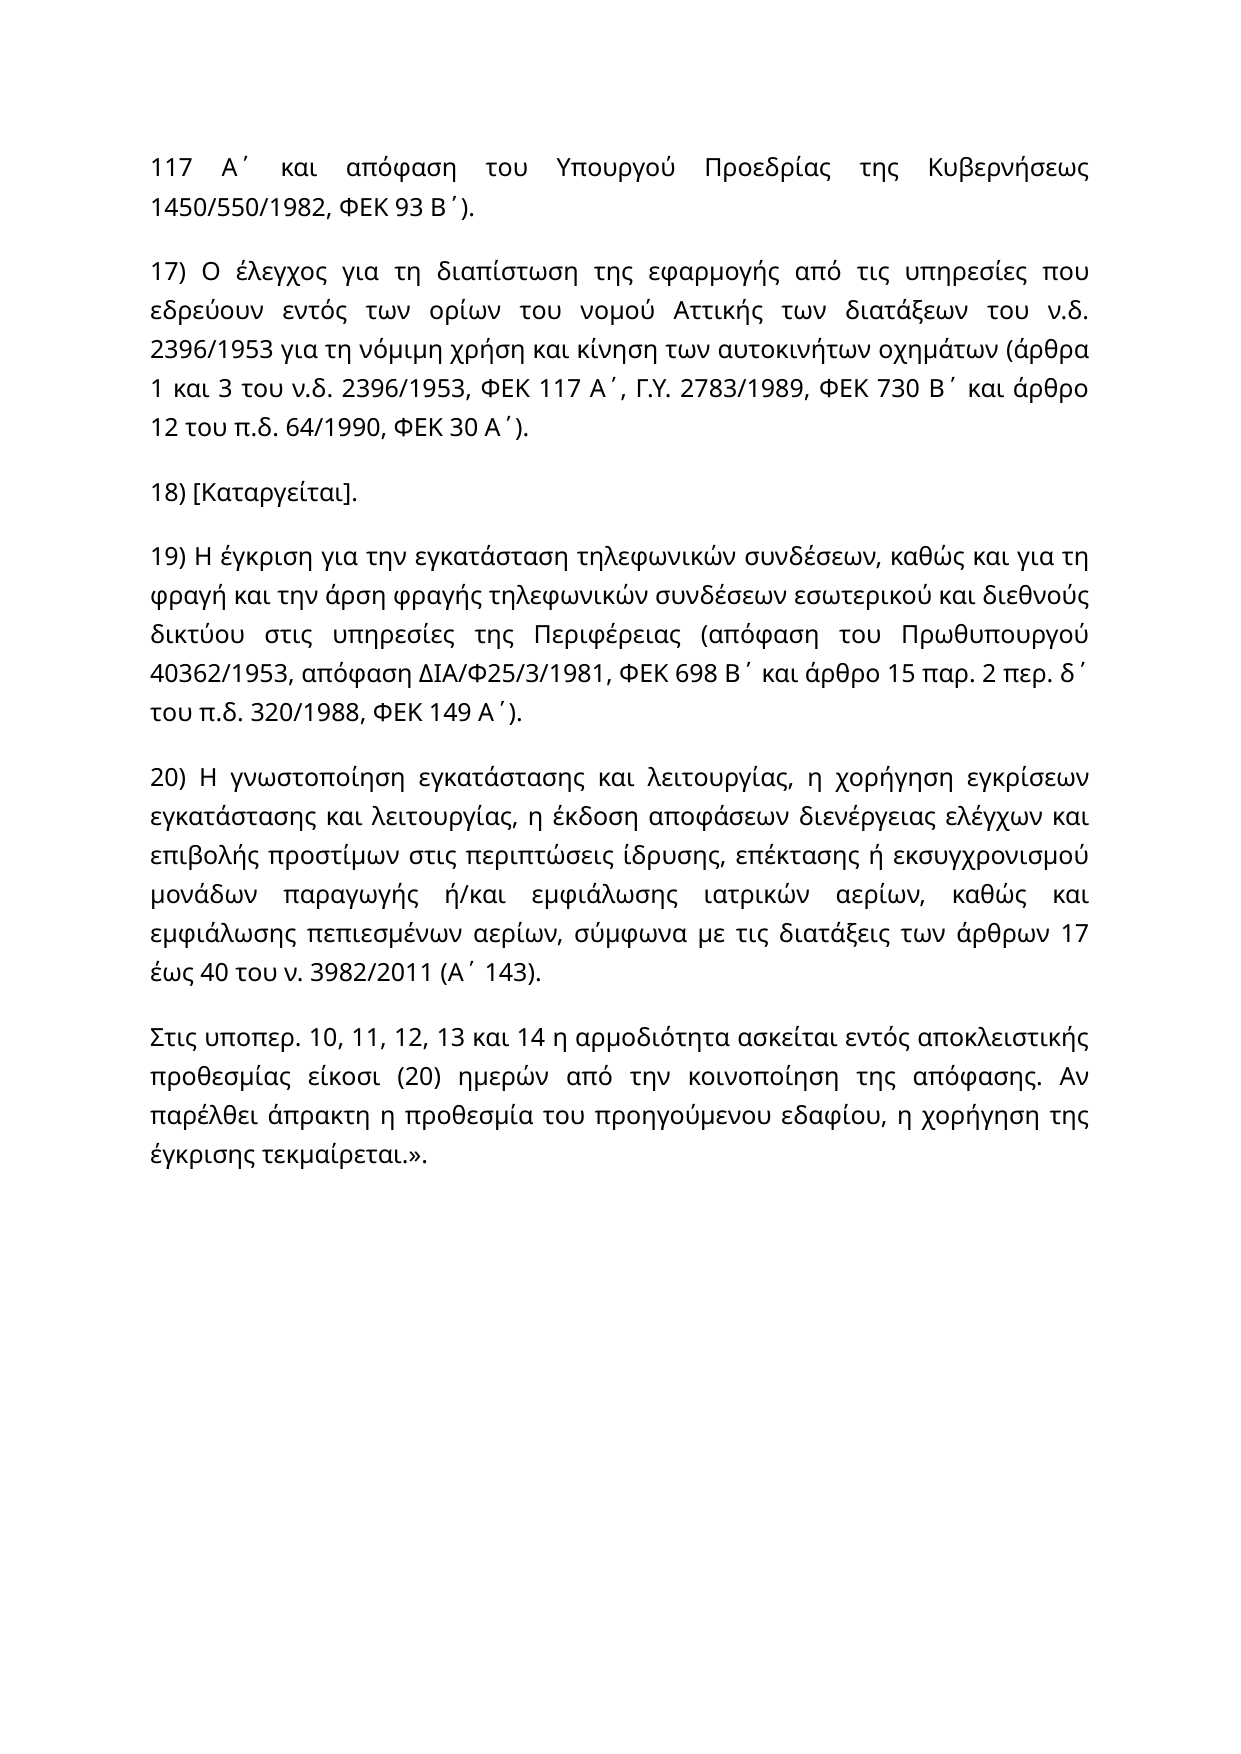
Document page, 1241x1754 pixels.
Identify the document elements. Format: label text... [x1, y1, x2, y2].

text 17) Ο έλεγχος για τη διαπίστωση της εφαρμογής από τις υπηρεσίες που εδρεύουν εντός των ορίων του νομού Αττικής των διατάξεων του ν.δ. 2396/1953 για τη νόμιμη χρήση και κίνηση των αυτοκινήτων οχημάτων (άρθρα 1 και 3 του ν.δ. 2396/1953, ΦΕΚ 117 Α΄, Γ.Υ. 2783/1989, ΦΕΚ 730 Β΄ και άρθρο 12 του π.δ. 64/1990, ΦΕΚ 30 Α΄). [150, 253, 1090, 444]
text 20) Η γνωστοποίηση εγκατάστασης και λειτουργίας, η χορήγηση εγκρίσεων εγκατάστασης και λειτουργίας, η έκδοση αποφάσεων διενέργειας ελέγχων και επιβολής προστίμων στις περιπτώσεις ίδρυσης, επέκτασης ή εκσυγχρονισμού μονάδων παραγωγής ή/και εμφιάλωσης ιατρικών αερίων, καθώς και εμφιάλωσης πεπιεσμένων αερίων, σύμφωνα με τις διατάξεις των άρθρων 17 έως 40 του ν. 3982/2011 (Α΄ 143). [150, 759, 1090, 989]
text 18) [Καταργείται]. [150, 474, 1090, 508]
text 117 Α΄ και απόφαση του Υπουργού Προεδρίας της Κυβερνήσεως 1450/550/1982, ΦΕΚ 93 Β΄). [150, 150, 1090, 223]
text Στις υποπερ. 10, 11, 12, 13 και 14 η αρμοδιότητα ασκείται εντός αποκλειστικής προθεσμίας είκοσι (20) ημερών από την κοινοποίηση της απόφασης. Αν παρέλθει άπρακτη η προθεσμία του προηγούμενου εδαφίου, η χορήγηση της έγκρισης τεκμαίρεται.». [150, 1019, 1090, 1171]
text 19) Η έγκριση για την εγκατάσταση τηλεφωνικών συνδέσεων, καθώς και για τη φραγή και την άρση φραγής τηλεφωνικών συνδέσεων εσωτερικού και διεθνούς δικτύου στις υπηρεσίες της Περιφέρειας (απόφαση του Πρωθυπουργού 40362/1953, απόφαση ΔΙΑ/Φ25/3/1981, ΦΕΚ 698 Β΄ και άρθρο 15 παρ. 2 περ. δ΄ του π.δ. 320/1988, ΦΕΚ 149 Α΄). [150, 538, 1090, 729]
